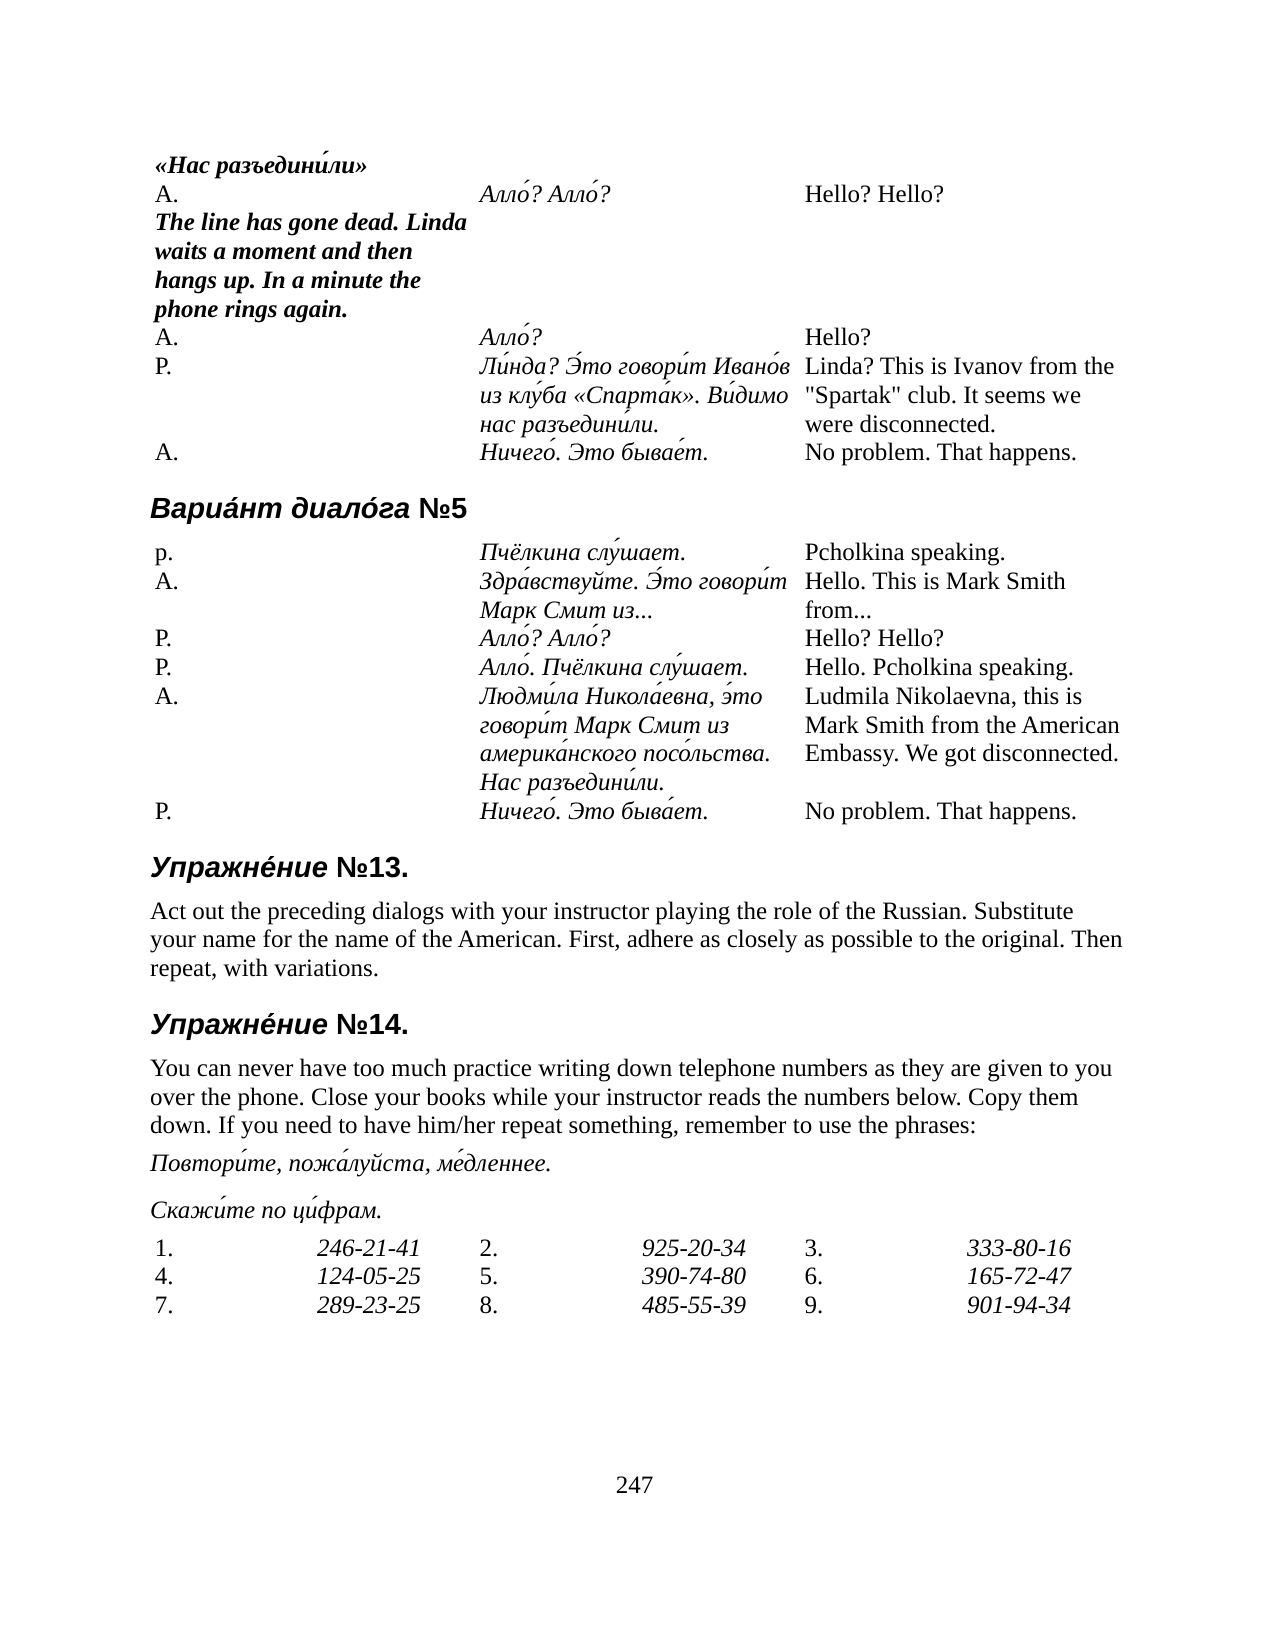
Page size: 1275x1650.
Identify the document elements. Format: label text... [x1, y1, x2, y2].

table_header [475, 150, 1125, 179]
table_cell 7. [150, 1290, 312, 1319]
table_cell P. [150, 796, 475, 825]
subtitle Вариа́нт диало́га №5 [150, 491, 1125, 525]
table_cell Алло́? Алло́? [475, 179, 800, 207]
table_cell 390-74-80 [638, 1261, 800, 1290]
table_cell [475, 208, 1125, 322]
table_cell Ludmila Nikolaevna, this is Mark Smith from the American Embassy. We got disconnected. [800, 681, 1125, 796]
table_cell A. [150, 323, 475, 351]
table_header 1. [150, 1233, 312, 1261]
table_cell A. [150, 681, 475, 796]
subtitle Упражне́ние №14. [150, 1007, 1125, 1041]
text Act out the preceding dialogs with your instructor playing the role of the Russian. Substitute your name for the name of the American. First, adhere as closely as possible to the original. Then repeat, with variations. [150, 896, 1125, 982]
table_cell P. [150, 652, 475, 681]
table_cell 165-72-47 [963, 1261, 1125, 1290]
table_cell Ли́нда? Э́то говори́т Ивано́в из клу́ба «Спарта́к». Ви́димо нас разъедини́ли. [475, 351, 800, 437]
table_cell 9. [800, 1290, 962, 1319]
table_cell 901-94-34 [963, 1290, 1125, 1319]
table_header 246-21-41 [313, 1233, 475, 1261]
table_header 333-80-16 [963, 1233, 1125, 1261]
table_cell Hello. This is Mark Smith from... [800, 566, 1125, 623]
table_cell Здра́вствуйте. Э́то говори́т Марк Смит из... [475, 566, 800, 623]
table_cell The line has gone dead. Linda waits a moment and then hangs up. In a minute the phone rings again. [150, 208, 475, 322]
table_cell 4. [150, 1261, 312, 1290]
table_header p. [150, 537, 475, 566]
text Скажи́те по ци́фрам. [150, 1195, 1125, 1224]
table_cell A. [150, 438, 475, 466]
table_cell 5. [475, 1261, 637, 1290]
table_cell P. [150, 624, 475, 652]
table_cell Людми́ла Никола́евна, э́то говори́т Марк Смит из америка́нского посо́льства. Нас разъедини́ли. [475, 681, 800, 796]
table_cell A. [150, 179, 475, 207]
table_cell 124-05-25 [313, 1261, 475, 1290]
table_cell Hello? Hello? [800, 179, 1125, 207]
table_cell Linda? This is Ivanov from the "Spartak" club. It seems we were disconnected. [800, 351, 1125, 437]
table_cell Hello. Pcholkina speaking. [800, 652, 1125, 681]
table_header 925-20-34 [638, 1233, 800, 1261]
table_cell Hello? [800, 323, 1125, 351]
table_cell Ничего́. Это бывае́т. [475, 438, 800, 466]
table_cell No problem. That happens. [800, 438, 1125, 466]
table_cell Алло́? [475, 323, 800, 351]
table_cell Алло́? Алло́? [475, 624, 800, 652]
table_header Pcholkina speaking. [800, 537, 1125, 566]
table_cell A. [150, 566, 475, 623]
table_header 2. [475, 1233, 637, 1261]
table_cell Ничего́. Это быва́ет. [475, 796, 800, 825]
table_header 3. [800, 1233, 962, 1261]
table_cell Hello? Hello? [800, 624, 1125, 652]
subtitle Упражне́ние №13. [150, 850, 1125, 883]
text Повтори́те, пожа́луйста, ме́дленнее. [150, 1148, 1125, 1177]
text You can never have too much practice writing down telephone numbers as they are given to you over the phone. Close your books while your instructor reads the numbers below. Copy them down. If you need to have him/her repeat something, remember to use the phrases: [150, 1053, 1125, 1139]
table_cell 8. [475, 1290, 637, 1319]
table_cell 485-55-39 [638, 1290, 800, 1319]
table_header «Нас разъедини́ли» [150, 150, 475, 179]
table_header Пчёлкина слу́шает. [475, 537, 800, 566]
table_cell 289-23-25 [313, 1290, 475, 1319]
table_cell No problem. That happens. [800, 796, 1125, 825]
table_cell P. [150, 351, 475, 437]
table_cell 6. [800, 1261, 962, 1290]
table_cell Алло́. Пчёлкина слу́шает. [475, 652, 800, 681]
